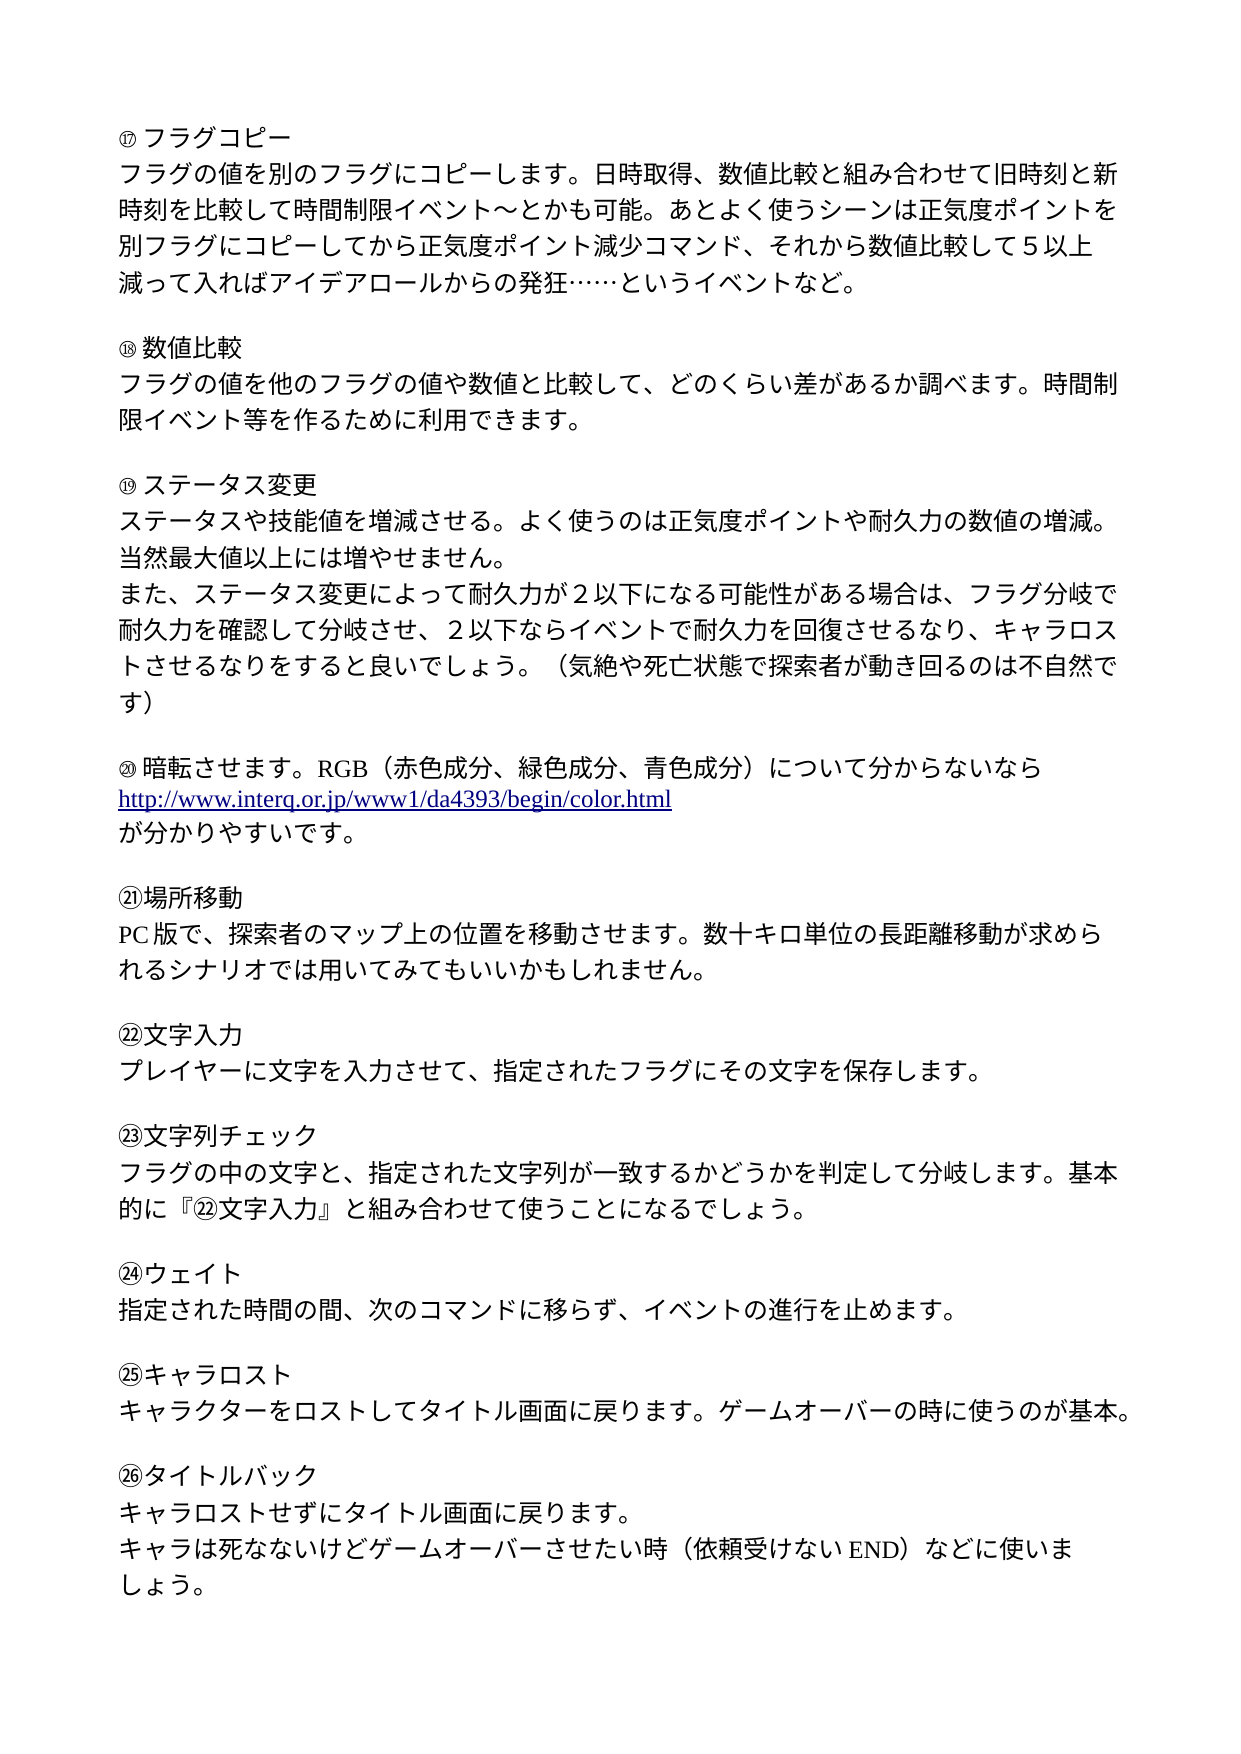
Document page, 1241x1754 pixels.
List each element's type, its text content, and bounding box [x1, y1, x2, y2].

text ⑰フラグコピー [118, 118, 1122, 154]
text http://www.interq.or.jp/www1/da4393/begin/color.html [118, 784, 1122, 813]
text キャラロストせずにタイトル画面に戻ります。 [118, 1493, 1122, 1529]
text フラグの値を別のフラグにコピーします。日時取得、数値比較と組み合わせて旧時刻と新時刻を比較して時間制限イベント～とかも可能。あとよく使うシーンは正気度ポイントを別フラグにコピーしてから正気度ポイント減少コマンド、それから数値比較して５以上減って入ればアイデアロールからの発狂……というイベントなど。 [118, 154, 1122, 299]
text 指定された時間の間、次のコマンドに移らず、イベントの進行を止めます。 [118, 1291, 1122, 1327]
text フラグの中の文字と、指定された文字列が一致するかどうかを判定して分岐します。基本的に『㉒文字入力』と組み合わせて使うことになるでしょう。 [118, 1153, 1122, 1226]
text また、ステータス変更によって耐久力が２以下になる可能性がある場合は、フラグ分岐で耐久力を確認して分岐させ、２以下ならイベントで耐久力を回復させるなり、キャラロストさせるなりをすると良いでしょう。（気絶や死亡状態で探索者が動き回るのは不自然です） [118, 574, 1122, 719]
text ⑳暗転させます。RGB（赤色成分、緑色成分、青色成分）について分からないなら [118, 748, 1122, 784]
text ㉓文字列チェック [118, 1117, 1122, 1153]
text ㉖タイトルバック [118, 1457, 1122, 1493]
text ステータスや技能値を増減させる。よく使うのは正気度ポイントや耐久力の数値の増減。当然最大値以上には増やせません。 [118, 502, 1122, 574]
text ⑲ステータス変更 [118, 466, 1122, 502]
text キャラクターをロストしてタイトル画面に戻ります。ゲームオーバーの時に使うのが基本。 [118, 1392, 1122, 1428]
text ㉕キャラロスト [118, 1356, 1122, 1392]
text PC版で、探索者のマップ上の位置を移動させます。数十キロ単位の長距離移動が求められるシナリオでは用いてみてもいいかもしれません。 [118, 914, 1122, 987]
text ㉑場所移動 [118, 878, 1122, 914]
text ⑱数値比較 [118, 328, 1122, 364]
text フラグの値を他のフラグの値や数値と比較して、どのくらい差があるか調べます。時間制限イベント等を作るために利用できます。 [118, 364, 1122, 437]
text キャラは死なないけどゲームオーバーさせたい時（依頼受けないEND）などに使いましょう。 [118, 1529, 1122, 1602]
text が分かりやすいです。 [118, 813, 1122, 849]
text プレイヤーに文字を入力させて、指定されたフラグにその文字を保存します。 [118, 1052, 1122, 1088]
text ㉔ウェイト [118, 1254, 1122, 1291]
text ㉒文字入力 [118, 1016, 1122, 1052]
